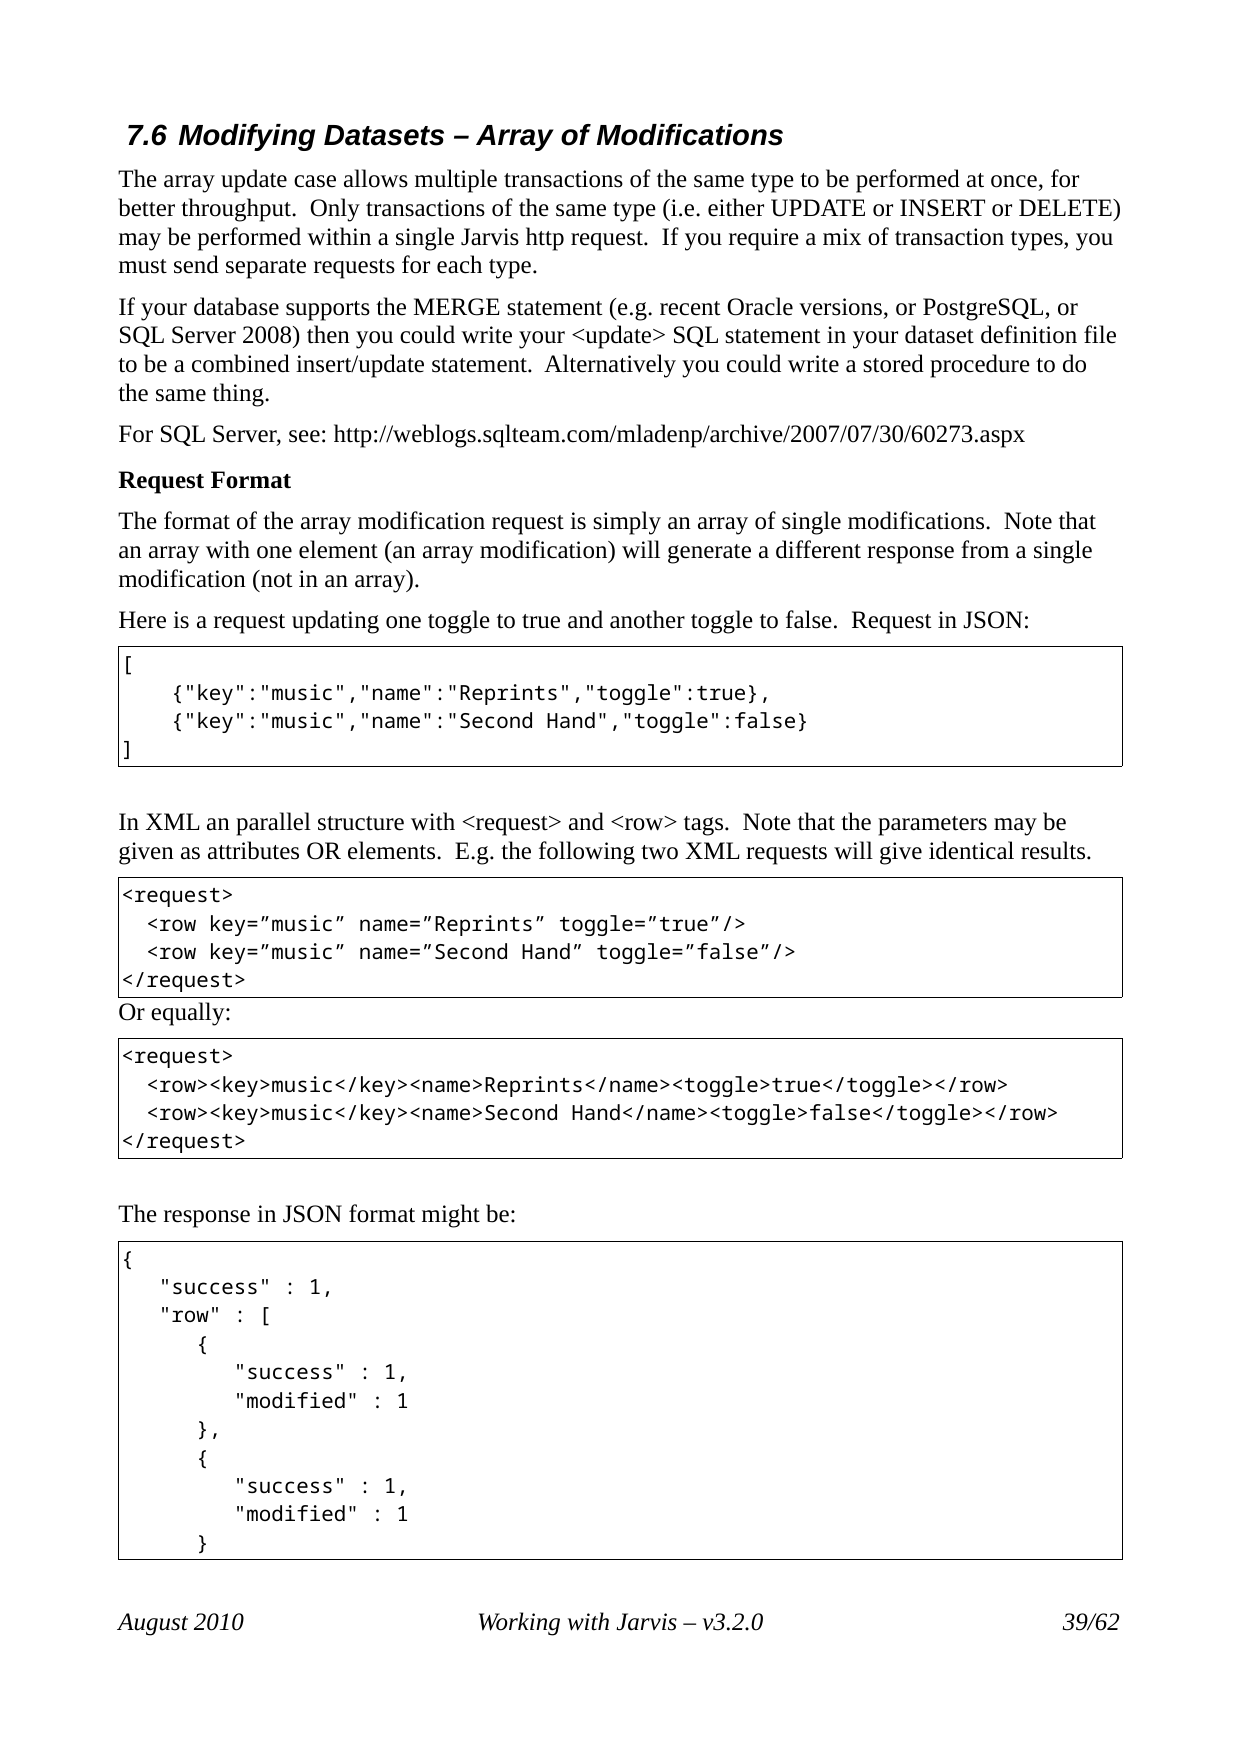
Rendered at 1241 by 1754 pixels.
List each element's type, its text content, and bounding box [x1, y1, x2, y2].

text Or equally: [118, 998, 1122, 1026]
text <request> [119, 878, 1122, 906]
text <row key=”music” name=”Second Hand” toggle=”false”/> [119, 934, 1122, 963]
text "modified" : 1 [119, 1383, 1122, 1411]
text [ [119, 647, 1122, 675]
text {"key":"music","name":"Second Hand","toggle":false} [119, 703, 1122, 732]
text The response in JSON format might be: [118, 1199, 1122, 1228]
text Here is a request updating one toggle to true and another toggle to false. Request in JSON: [118, 605, 1122, 634]
text "modified" : 1 [119, 1497, 1122, 1525]
text <row><key>music</key><name>Reprints</name><toggle>true</toggle></row> [119, 1067, 1122, 1095]
text } [119, 1525, 1122, 1559]
text {"key":"music","name":"Reprints","toggle":true}, [119, 675, 1122, 703]
text In XML an parallel structure with <request> and <row> tags. Note that the parameters may be given as attributes OR elements. E.g. the following two XML requests will give identical results. [118, 807, 1122, 865]
text <row key=”music” name=”Reprints” toggle=”true”/> [119, 906, 1122, 934]
text { [119, 1326, 1122, 1354]
text }, [119, 1411, 1122, 1440]
subtitle Request Format [118, 465, 1122, 494]
text <row><key>music</key><name>Second Hand</name><toggle>false</toggle></row> [119, 1095, 1122, 1124]
text { [119, 1242, 1122, 1269]
text <request> [119, 1039, 1122, 1067]
text If your database supports the MERGE statement (e.g. recent Oracle versions, or PostgreSQL, or SQL Server 2008) then you could write your <update> SQL statement in your dataset definition file to be a combined insert/update statement. Alternatively you could write a stored procedure to do the same thing. [118, 292, 1122, 407]
text The format of the array modification request is simply an array of single modifications. Note that an array with one element (an array modification) will generate a different response from a single modification (not in an array). [118, 506, 1122, 592]
text </request> [119, 963, 1122, 997]
subtitle Modifying Datasets – Array of Modifications [118, 118, 1122, 152]
text "row" : [ [119, 1297, 1122, 1326]
text </request> [119, 1124, 1122, 1158]
text "success" : 1, [119, 1468, 1122, 1497]
text ] [119, 732, 1122, 766]
text "success" : 1, [119, 1269, 1122, 1297]
text "success" : 1, [119, 1354, 1122, 1383]
text For SQL Server, see: http://weblogs.sqlteam.com/mladenp/archive/2007/07/30/60273.aspx [118, 419, 1122, 448]
text The array update case allows multiple transactions of the same type to be performed at once, for better throughput. Only transactions of the same type (i.e. either UPDATE or INSERT or DELETE) may be performed within a single Jarvis http request. If you require a mix of transaction types, you must send separate requests for each type. [118, 164, 1122, 279]
text { [119, 1440, 1122, 1468]
